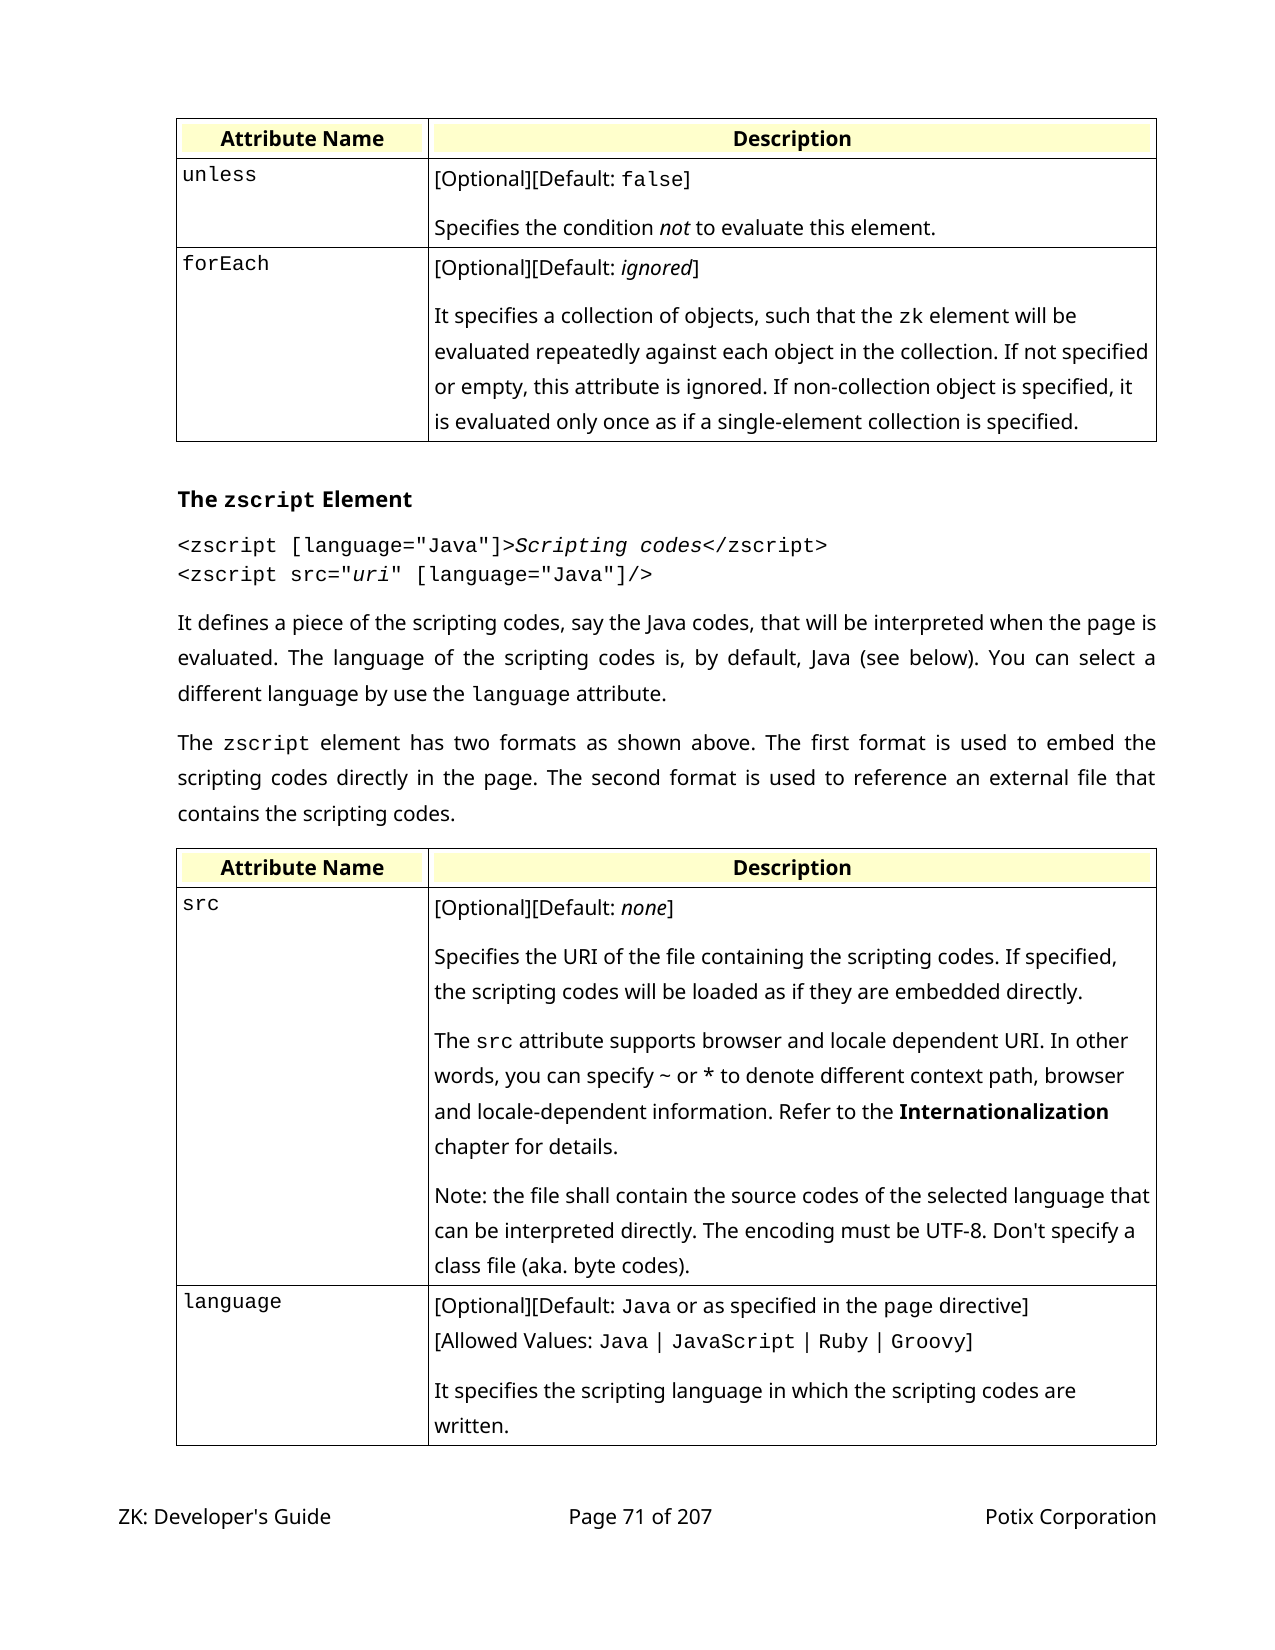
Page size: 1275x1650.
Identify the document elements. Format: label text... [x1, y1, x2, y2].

table_header Attribute Name [177, 849, 428, 887]
table_cell forEach [177, 248, 428, 441]
table_cell src [177, 888, 428, 1285]
table_cell [Optional][Default: Java or as specified in the page directive] [Allowed Values: Java | JavaScript | Ruby | Groovy] It specifies the scripting language in which the scripting codes are written. [429, 1286, 1156, 1445]
table_cell [Optional][Default: ignored] It specifies a collection of objects, such that the zk element will be evaluated repeatedly against each object in the collection. If not specified or empty, this attribute is ignored. If non-collection object is specified, it is evaluated only once as if a single-element collection is specified. [429, 248, 1156, 441]
table_header Description [429, 849, 1156, 887]
table_cell [Optional][Default: none] Specifies the URI of the file containing the scripting codes. If specified, the scripting codes will be loaded as if they are embedded directly. The src attribute supports browser and locale dependent URI. In other words, you can specify ~ or * to denote different context path, browser and locale-dependent information. Refer to the Internationalization chapter for details. Note: the file shall contain the source codes of the selected language that can be interpreted directly. The encoding must be UTF-8. Don't specify a class file (aka. byte codes). [429, 888, 1156, 1285]
text It defines a piece of the scripting codes, say the Java codes, that will be interpreted when the page is evaluated. The language of the scripting codes is, by default, Java (see below). You can select a different language by use the language attribute. [177, 608, 1157, 707]
table_cell unless [177, 159, 428, 247]
text The zscript element has two formats as shown above. The first format is used to embed the scripting codes directly in the page. The second format is used to reference an external file that contains the scripting codes. [177, 728, 1157, 827]
table_cell [Optional][Default: false] Specifies the condition not to evaluate this element. [429, 159, 1156, 247]
table_cell language [177, 1286, 428, 1445]
text <zscript [language="Java"]>Scripting codes</zscript> <zscript src="uri" [language="Java"]/> [177, 535, 1157, 588]
table_header Description [429, 119, 1156, 158]
subtitle The zscript Element [177, 484, 1157, 514]
table_header Attribute Name [177, 119, 428, 158]
